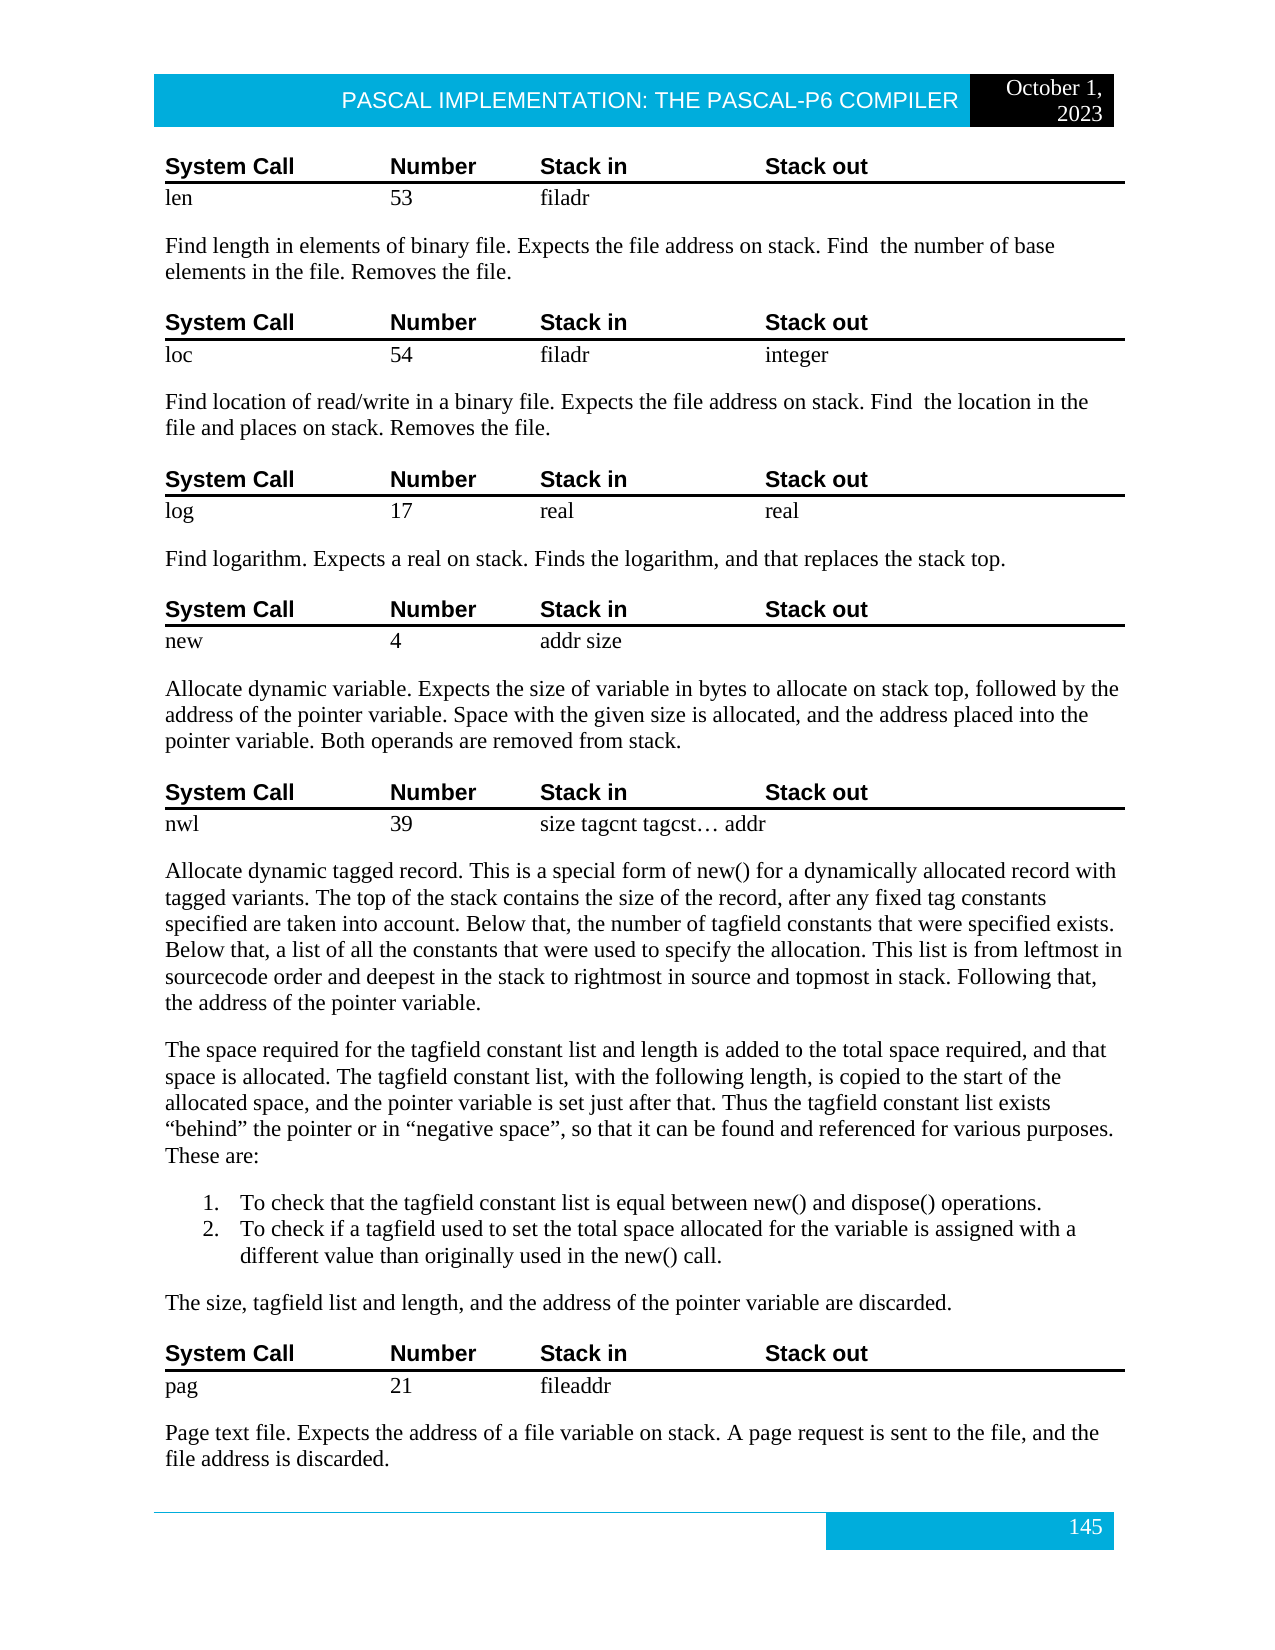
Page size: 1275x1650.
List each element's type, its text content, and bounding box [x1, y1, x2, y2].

text new 4 addr size [165, 627, 1125, 654]
text The space required for the tagfield constant list and length is added to the total space required, and that space is allocated. The tagfield constant list, with the following length, is copied to the start of the allocated space, and the pointer variable is set just after that. Thus the tagfield constant list exists “behind” the pointer or in “negative space”, so that it can be found and referenced for various purposes. These are: [165, 1036, 1125, 1168]
text Find length in elements of binary file. Expects the file address on stack. Find the number of base elements in the file. Removes the file. [165, 232, 1125, 284]
text System Call Number Stack in Stack out [165, 466, 1125, 494]
text Allocate dynamic tagged record. This is a special form of new() for a dynamically allocated record with tagged variants. The top of the stack contains the size of the record, after any fixed tag constants specified are taken into account. Below that, the number of tagfield constants that were specified exists. Below that, a list of all the constants that were used to specify the allocation. This list is from leftmost in sourcecode order and deepest in the stack to rightmost in source and topmost in stack. Following that, the address of the pointer variable. [165, 857, 1125, 1016]
text log 17 real real [165, 497, 1125, 524]
text nwl 39 size tagcnt tagcst… addr [165, 810, 1125, 837]
text loc 54 filadr integer [165, 341, 1125, 367]
text Page text file. Expects the address of a file variable on stack. A page request is sent to the file, and the file address is discarded. [165, 1419, 1125, 1472]
text System Call Number Stack in Stack out [165, 153, 1125, 181]
text System Call Number Stack in Stack out [165, 779, 1125, 807]
text Find logarithm. Expects a real on stack. Finds the logarithm, and that replaces the stack top. [165, 544, 1125, 571]
text System Call Number Stack in Stack out [165, 1340, 1125, 1369]
text System Call Number Stack in Stack out [165, 596, 1125, 624]
text pag 21 fileaddr [165, 1372, 1125, 1398]
text len 53 filadr [165, 184, 1125, 211]
list To check if a tagfield used to set the total space allocated for the variable is assigned with a different value than originally used in the new() call. [202, 1215, 1125, 1268]
text The size, tagfield list and length, and the address of the pointer variable are discarded. [165, 1289, 1125, 1315]
list To check that the tagfield constant list is equal between new() and dispose() operations. [202, 1189, 1125, 1215]
text Find location of read/write in a binary file. Expects the file address on stack. Find the location in the file and places on stack. Removes the file. [165, 388, 1125, 441]
text System Call Number Stack in Stack out [165, 309, 1125, 338]
text Allocate dynamic variable. Expects the size of variable in bytes to allocate on stack top, followed by the address of the pointer variable. Space with the given size is allocated, and the address placed into the pointer variable. Both operands are removed from stack. [165, 675, 1125, 754]
